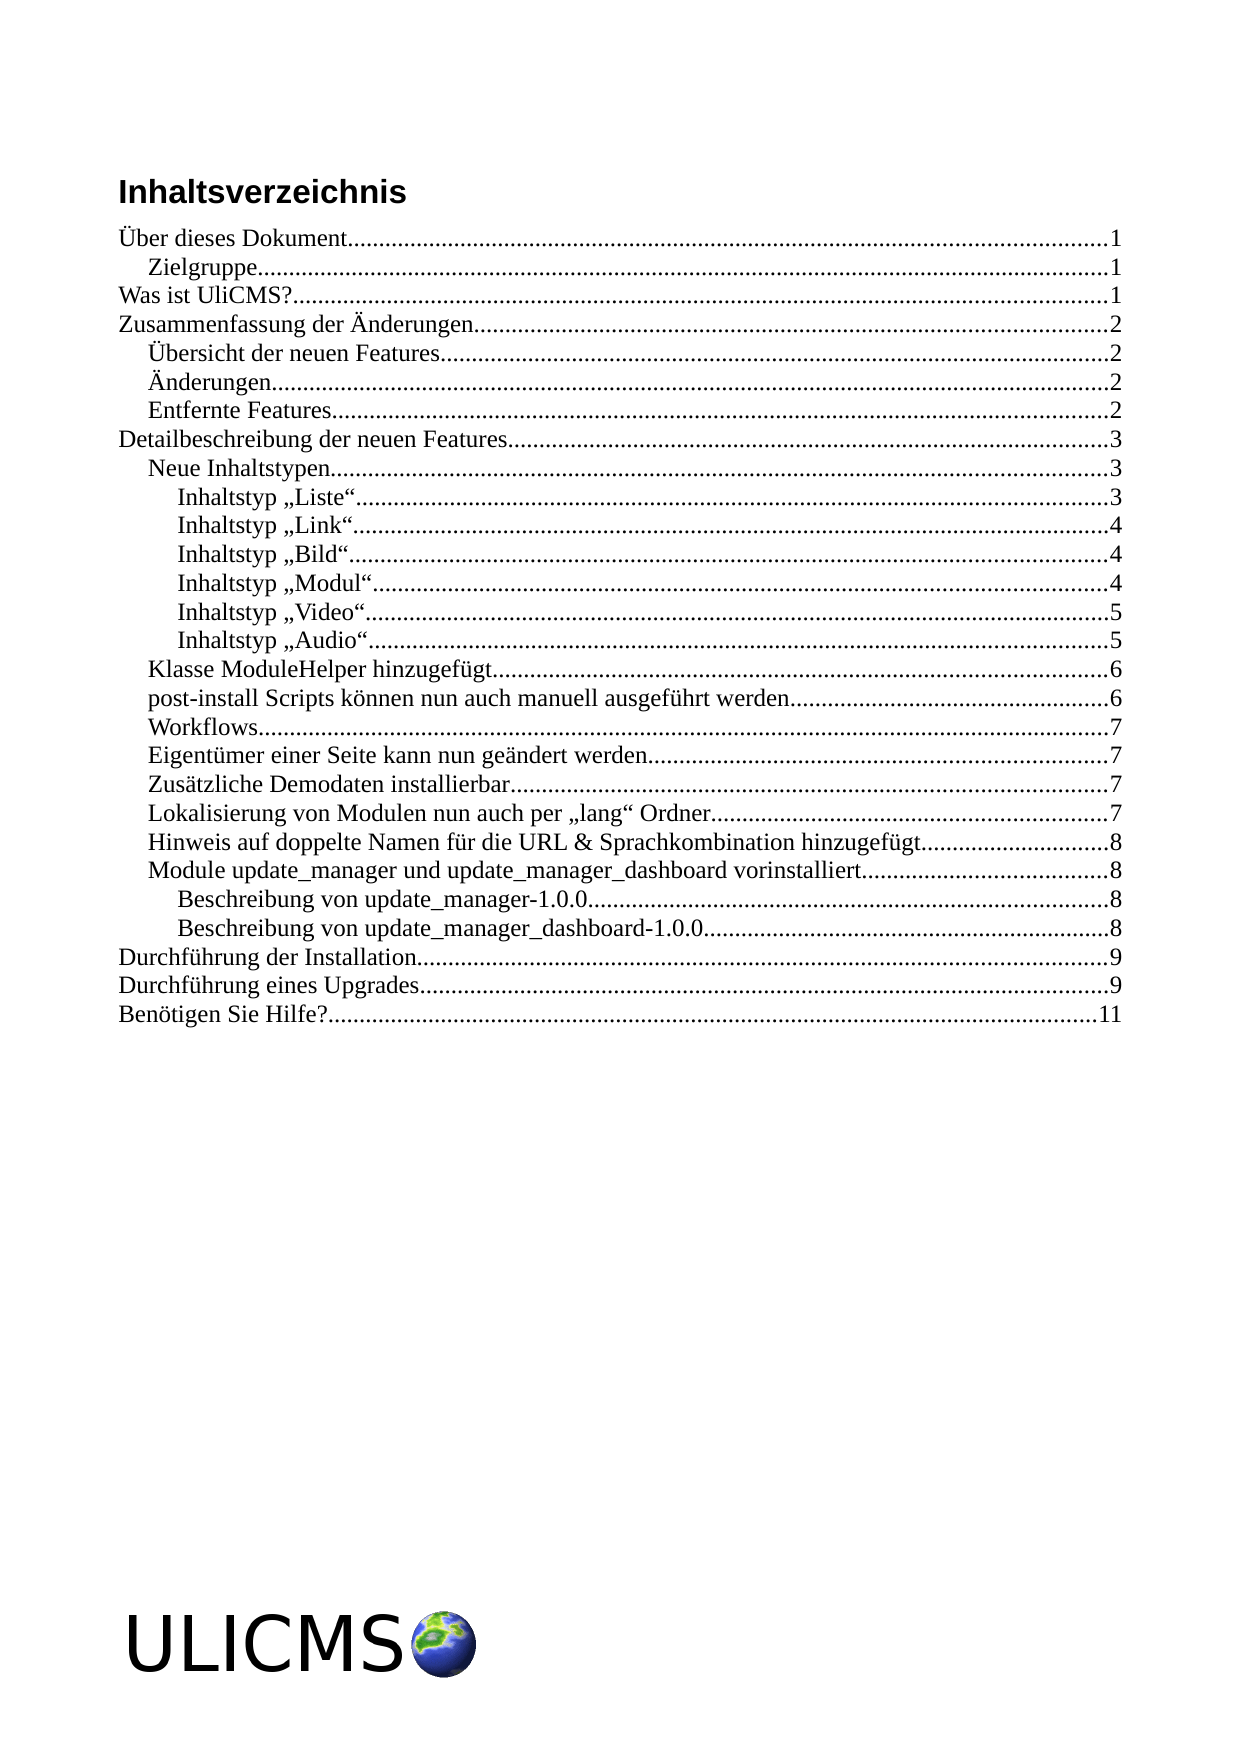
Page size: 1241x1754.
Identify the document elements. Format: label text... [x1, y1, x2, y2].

text Durchführung der Installation 9 [118, 942, 1122, 970]
text Inhaltstyp „Liste“ 3 [177, 482, 1122, 510]
picture [118, 1607, 479, 1681]
text Eigentümer einer Seite kann nun geändert werden 7 [148, 740, 1122, 769]
text Entfernte Features 2 [148, 395, 1122, 424]
text Übersicht der neuen Features 2 [148, 338, 1122, 367]
text Hinweis auf doppelte Namen für die URL & Sprachkombination hinzugefügt 8 [148, 827, 1122, 855]
text Änderungen 2 [148, 367, 1122, 395]
text Was ist UliCMS? 1 [118, 280, 1122, 309]
text Inhaltstyp „Video“ 5 [177, 597, 1122, 625]
text Zusätzliche Demodaten installierbar 7 [148, 769, 1122, 798]
text Inhaltstyp „Audio“ 5 [177, 625, 1122, 654]
text post-install Scripts können nun auch manuell ausgeführt werden 6 [148, 683, 1122, 712]
text Detailbeschreibung der neuen Features 3 [118, 424, 1122, 453]
text Inhaltstyp „Modul“ 4 [177, 568, 1122, 597]
text Neue Inhaltstypen 3 [148, 453, 1122, 482]
text Zusammenfassung der Änderungen 2 [118, 309, 1122, 338]
text Lokalisierung von Modulen nun auch per „lang“ Ordner 7 [148, 798, 1122, 827]
text Workflows 7 [148, 712, 1122, 740]
text Inhaltstyp „Link“ 4 [177, 510, 1122, 539]
text Inhaltstyp „Bild“ 4 [177, 539, 1122, 568]
text Über dieses Dokument 1 [118, 223, 1122, 252]
text Beschreibung von update_manager-1.0.0 8 [177, 884, 1122, 913]
text Klasse ModuleHelper hinzugefügt 6 [148, 654, 1122, 683]
text Durchführung eines Upgrades 9 [118, 970, 1122, 999]
text Benötigen Sie Hilfe? 11 [118, 999, 1122, 1028]
subtitle Inhaltsverzeichnis [118, 172, 1122, 210]
text Module update_manager und update_manager_dashboard vorinstalliert 8 [148, 855, 1122, 884]
text Zielgruppe 1 [148, 252, 1122, 280]
text Beschreibung von update_manager_dashboard-1.0.0 8 [177, 913, 1122, 942]
